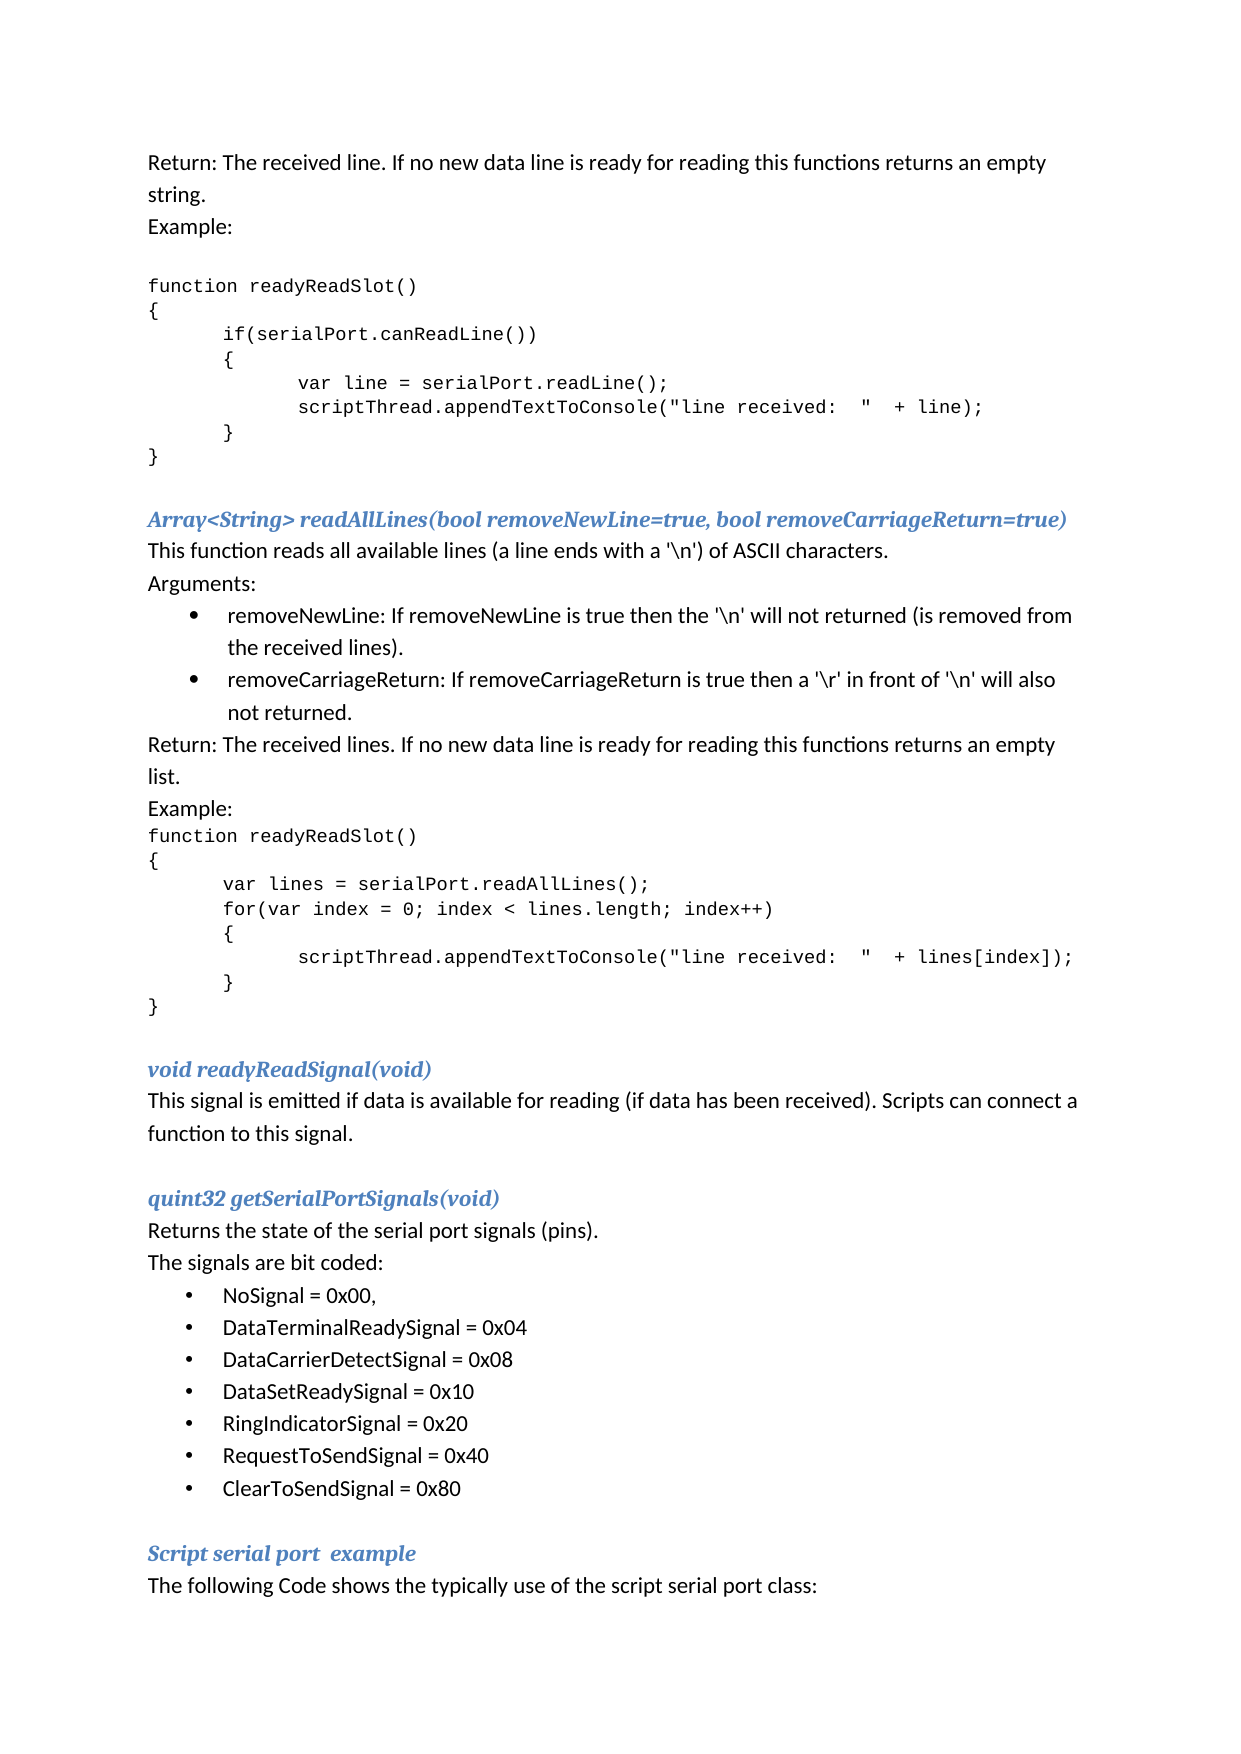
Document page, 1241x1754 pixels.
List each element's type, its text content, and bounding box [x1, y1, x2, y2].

text } [148, 423, 1093, 444]
text Example: [148, 794, 1093, 822]
text Arguments: [148, 569, 1093, 597]
text Return: The received lines. If no new data line is ready for reading this functions returns an empty list. [148, 730, 1093, 790]
list removeCarriageReturn: If removeCarriageReturn is true then a '\r' in front of '\n' will also not returned. [190, 665, 1093, 726]
text } [148, 447, 1093, 468]
text } [148, 973, 1093, 994]
text { [148, 301, 1093, 322]
subtitle Script serial port example [148, 1541, 1093, 1567]
list RequestToSendSignal = 0x40 [185, 1442, 1093, 1470]
text { [148, 924, 1093, 945]
list removeNewLine: If removeNewLine is true then the '\n' will not returned (is removed from the received lines). [190, 601, 1093, 661]
list DataSetReadySignal = 0x10 [185, 1377, 1093, 1405]
list DataTerminalReadySignal = 0x04 [185, 1313, 1093, 1341]
text This signal is emitted if data is available for reading (if data has been received). Scripts can connect a function to this signal. [148, 1087, 1093, 1147]
text var lines = serialPort.readAllLines(); [148, 875, 1093, 896]
subtitle quint32 getSerialPortSignals(void) [148, 1186, 1093, 1212]
text The following Code shows the typically use of the script serial port class: [148, 1571, 1093, 1599]
text scriptThread.appendTextToConsole("line received: " + lines[index]); [148, 948, 1093, 969]
subtitle void readyReadSignal(void) [148, 1056, 1093, 1083]
text function readyReadSlot() [148, 276, 1093, 298]
text { [148, 349, 1093, 371]
text for(var index = 0; index < lines.length; index++) [148, 899, 1093, 921]
text function readyReadSlot() [148, 826, 1093, 848]
text { [148, 851, 1093, 872]
text scriptThread.appendTextToConsole("line received: " + line); [148, 398, 1093, 419]
subtitle Array<String> readAllLines(bool removeNewLine=true, bool removeCarriageReturn=true) [148, 506, 1093, 533]
list DataCarrierDetectSignal = 0x08 [185, 1345, 1093, 1373]
text Returns the state of the serial port signals (pins). [148, 1216, 1093, 1244]
text if(serialPort.canReadLine()) [148, 325, 1093, 346]
text This function reads all available lines (a line ends with a '\n') of ASCII characters. [148, 537, 1093, 565]
text The signals are bit coded: [148, 1248, 1093, 1277]
text Return: The received line. If no new data line is ready for reading this functions returns an empty string. [148, 148, 1093, 208]
text Example: [148, 212, 1093, 240]
text var line = serialPort.readLine(); [148, 374, 1093, 395]
list RingIndicatorSignal = 0x20 [185, 1409, 1093, 1437]
list ClearToSendSignal = 0x80 [185, 1474, 1093, 1502]
list NoSignal = 0x00, [185, 1281, 1093, 1309]
text } [148, 997, 1093, 1018]
